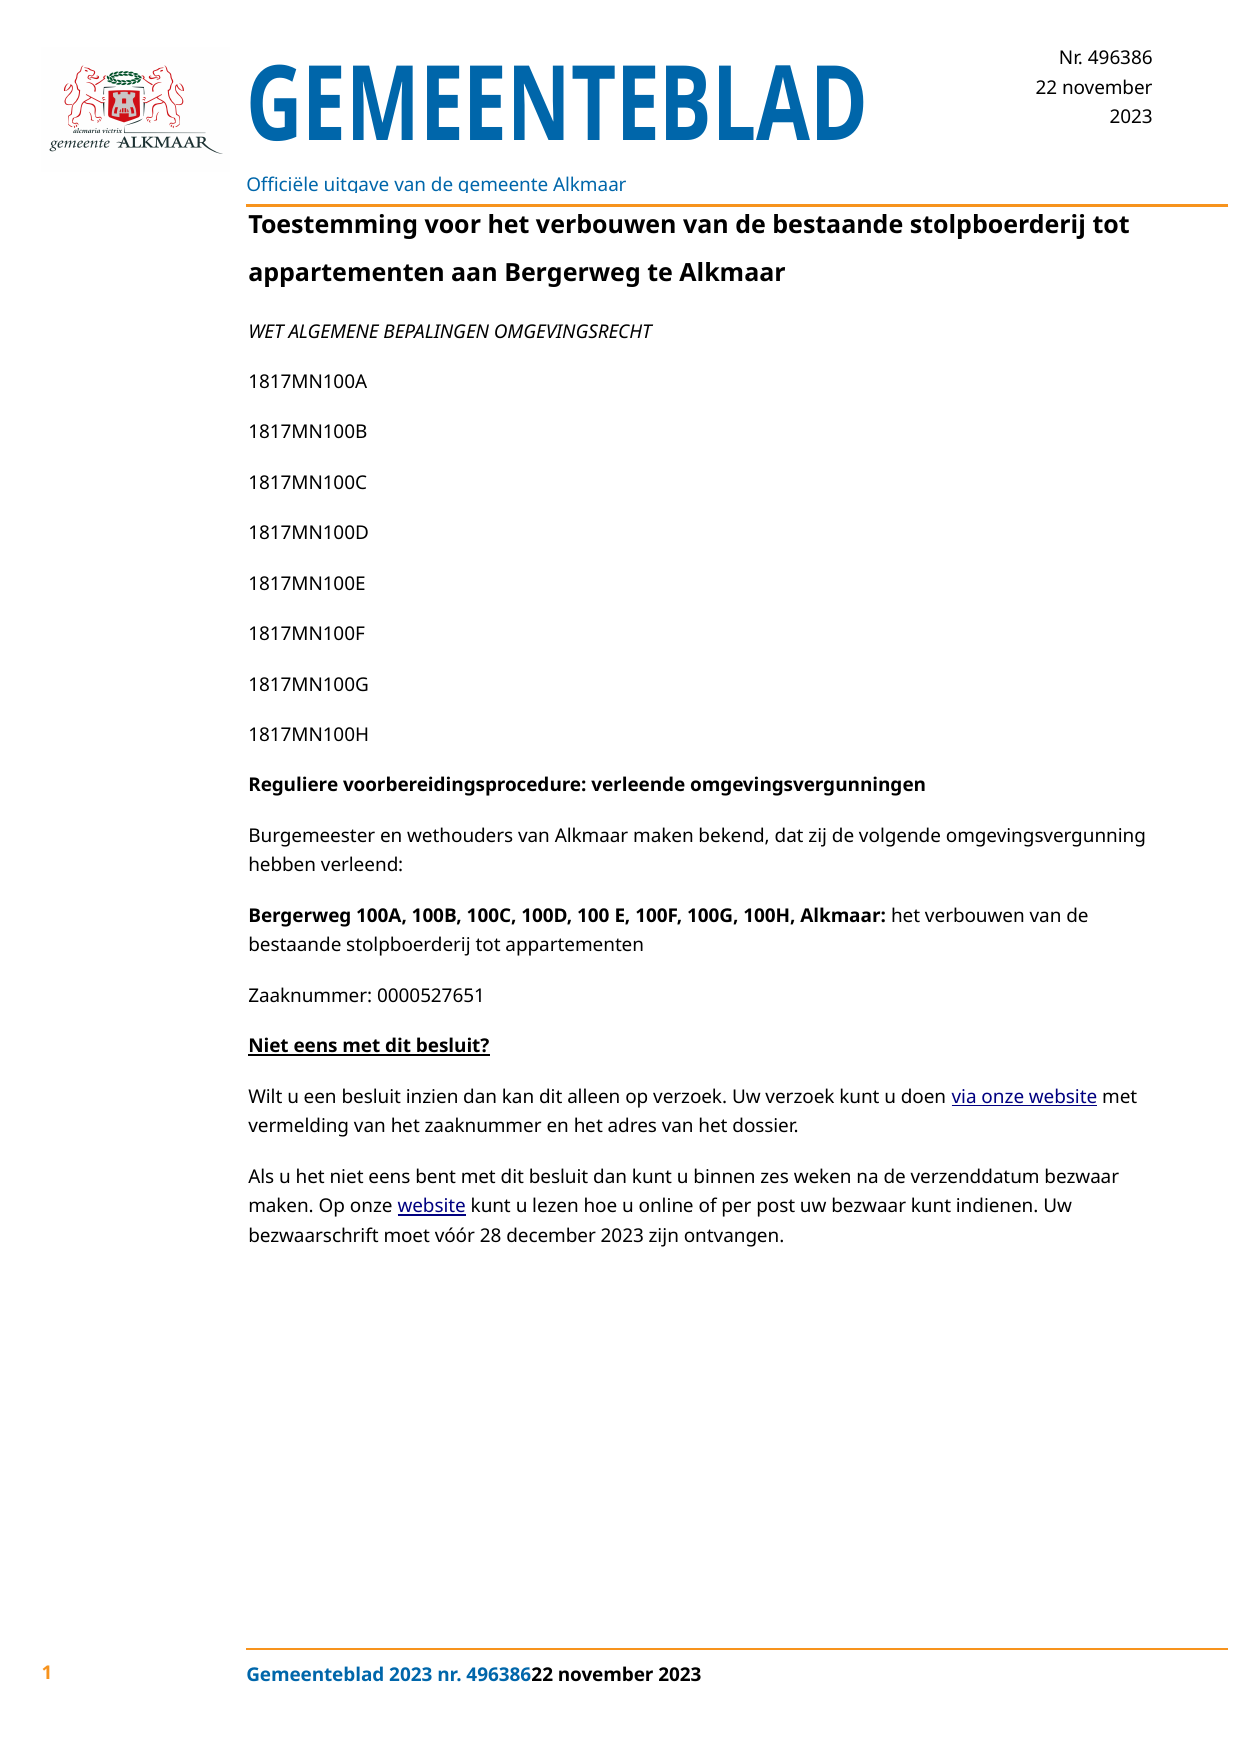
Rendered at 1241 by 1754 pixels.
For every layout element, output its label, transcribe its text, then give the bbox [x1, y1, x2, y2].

text 1817MN100G [248, 671, 1152, 697]
text 1817MN100D [248, 519, 1152, 545]
text 1817MN100E [248, 570, 1152, 596]
text 1817MN100B [248, 419, 1152, 444]
text Toestemming voor het verbouwen van de bestaande stolpboerderij tot appartementen aan Bergerweg te Alkmaar [248, 207, 1152, 288]
text WET ALGEMENE BEPALINGEN OMGEVINGSRECHT [248, 318, 1152, 344]
text Zaaknummer: 0000527651 [248, 982, 1152, 1008]
text Wilt u een besluit inzien dan kan dit alleen op verzoek. Uw verzoek kunt u doen via onze website met vermelding van het zaaknummer en het adres van het dossier. [248, 1083, 1152, 1138]
text 1817MN100H [248, 721, 1152, 747]
picture [41, 47, 231, 172]
text Reguliere voorbereidingsprocedure: verleende omgevingsvergunningen [248, 772, 1152, 797]
text Bergerweg 100A, 100B, 100C, 100D, 100 E, 100F, 100G, 100H, Alkmaar: het verbouwen van de bestaande stolpboerderij tot appartementen [248, 902, 1152, 957]
text 1817MN100F [248, 620, 1152, 646]
text Als u het niet eens bent met dit besluit dan kunt u binnen zes weken na de verzenddatum bezwaar maken. Op onze website kunt u lezen hoe u online of per post uw bezwaar kunt indienen. Uw bezwaarschrift moet vóór 28 december 2023 zijn ontvangen. [248, 1163, 1152, 1248]
text Niet eens met dit besluit? [248, 1032, 1152, 1058]
text 1817MN100C [248, 469, 1152, 495]
text 1817MN100A [248, 368, 1152, 394]
text Burgemeester en wethouders van Alkmaar maken bekend, dat zij de volgende omgevingsvergunning hebben verleend: [248, 822, 1152, 877]
